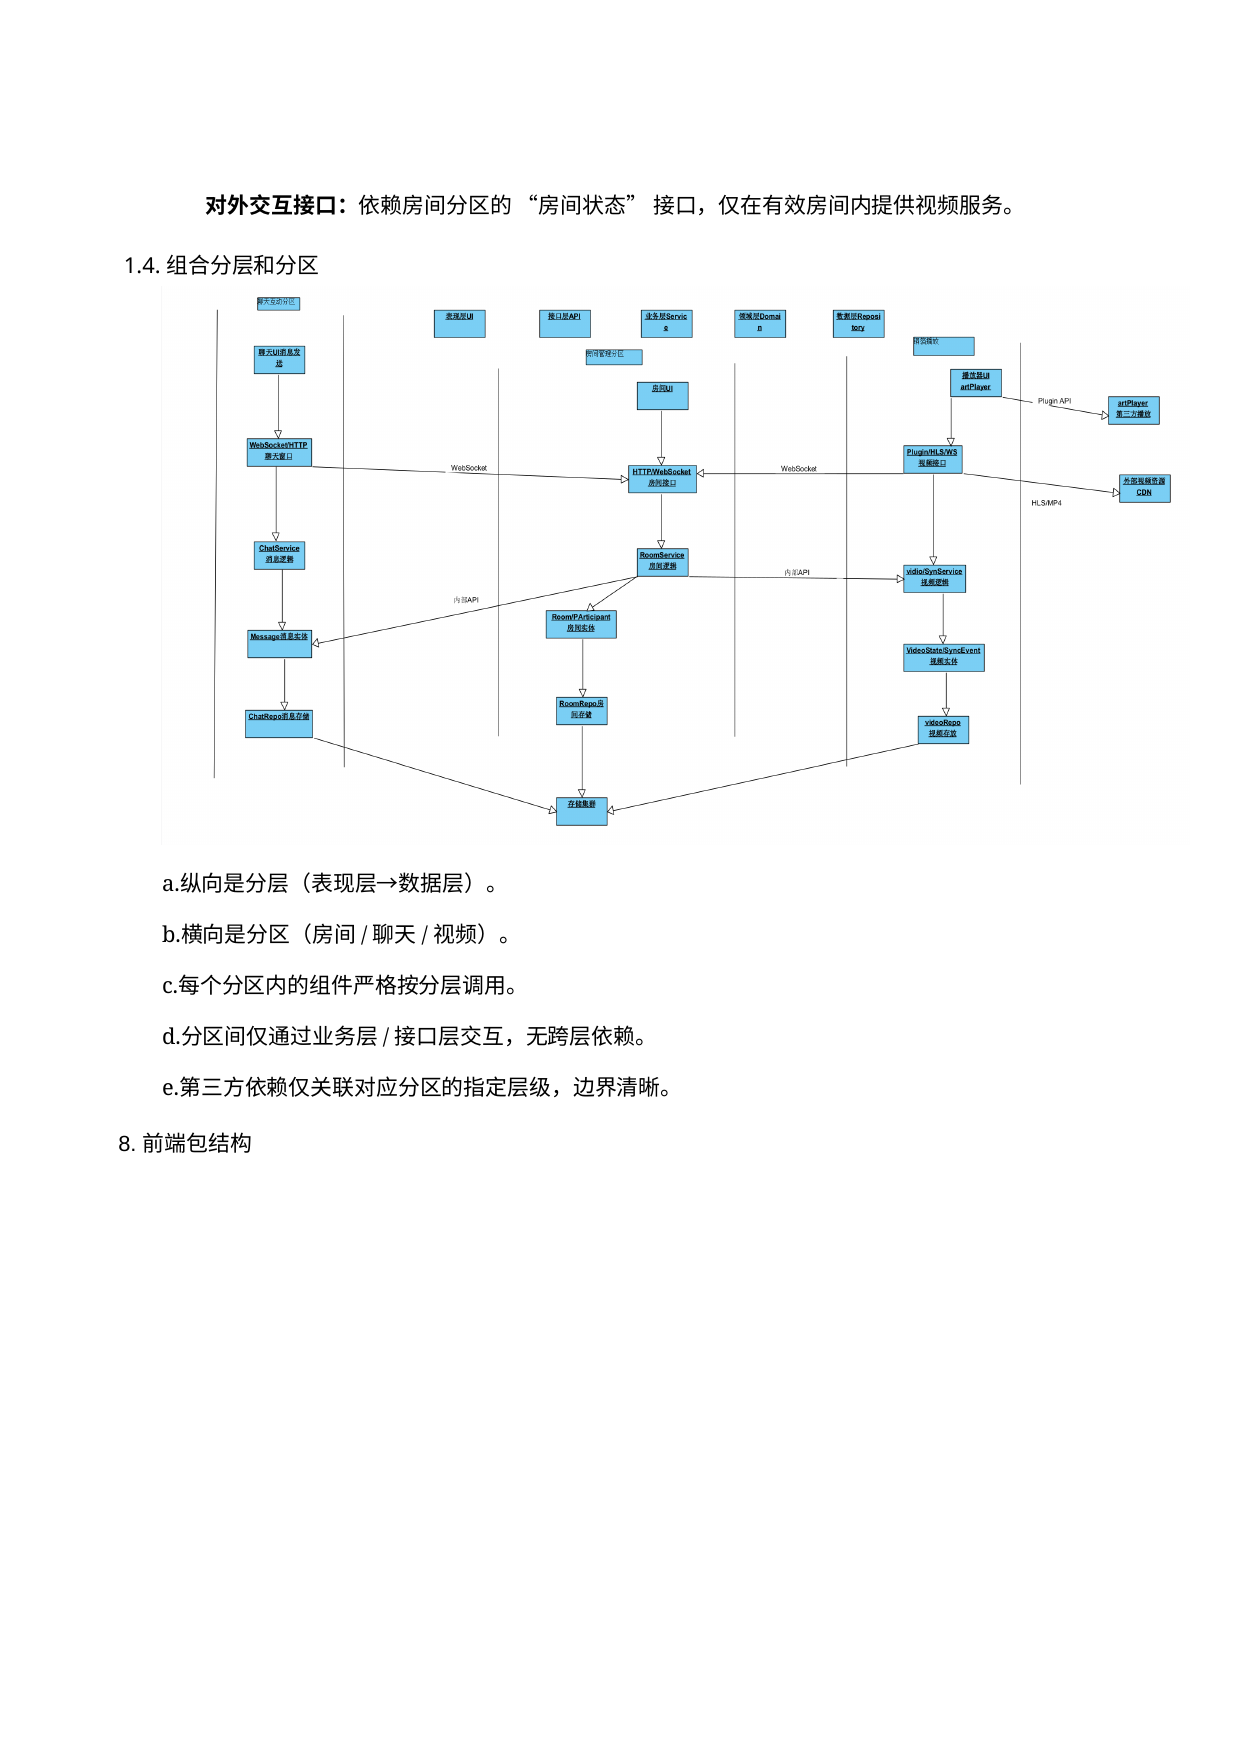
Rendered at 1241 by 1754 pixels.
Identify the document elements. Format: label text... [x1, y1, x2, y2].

text d.分区间仅通过业务层 / 接口层交互，无跨层依赖。 [118, 1019, 1122, 1051]
text a.纵向是分层（表现层→数据层）。 [118, 866, 1122, 897]
text e.第三方依赖仅关联对应分区的指定层级，边界清晰。 [118, 1070, 1122, 1102]
text c.每个分区内的组件严格按分层调用。 [118, 968, 1122, 999]
subtitle 组合分层和分区 [118, 248, 1122, 280]
subtitle 前端包结构 [118, 1126, 1122, 1158]
text b.横向是分区（房间 / 聊天 / 视频）。 [118, 917, 1122, 948]
picture [161, 286, 1191, 845]
text 对外交互接口：依赖房间分区的 “房间状态” 接口，仅在有效房间内提供视频服务。 [118, 188, 1122, 219]
